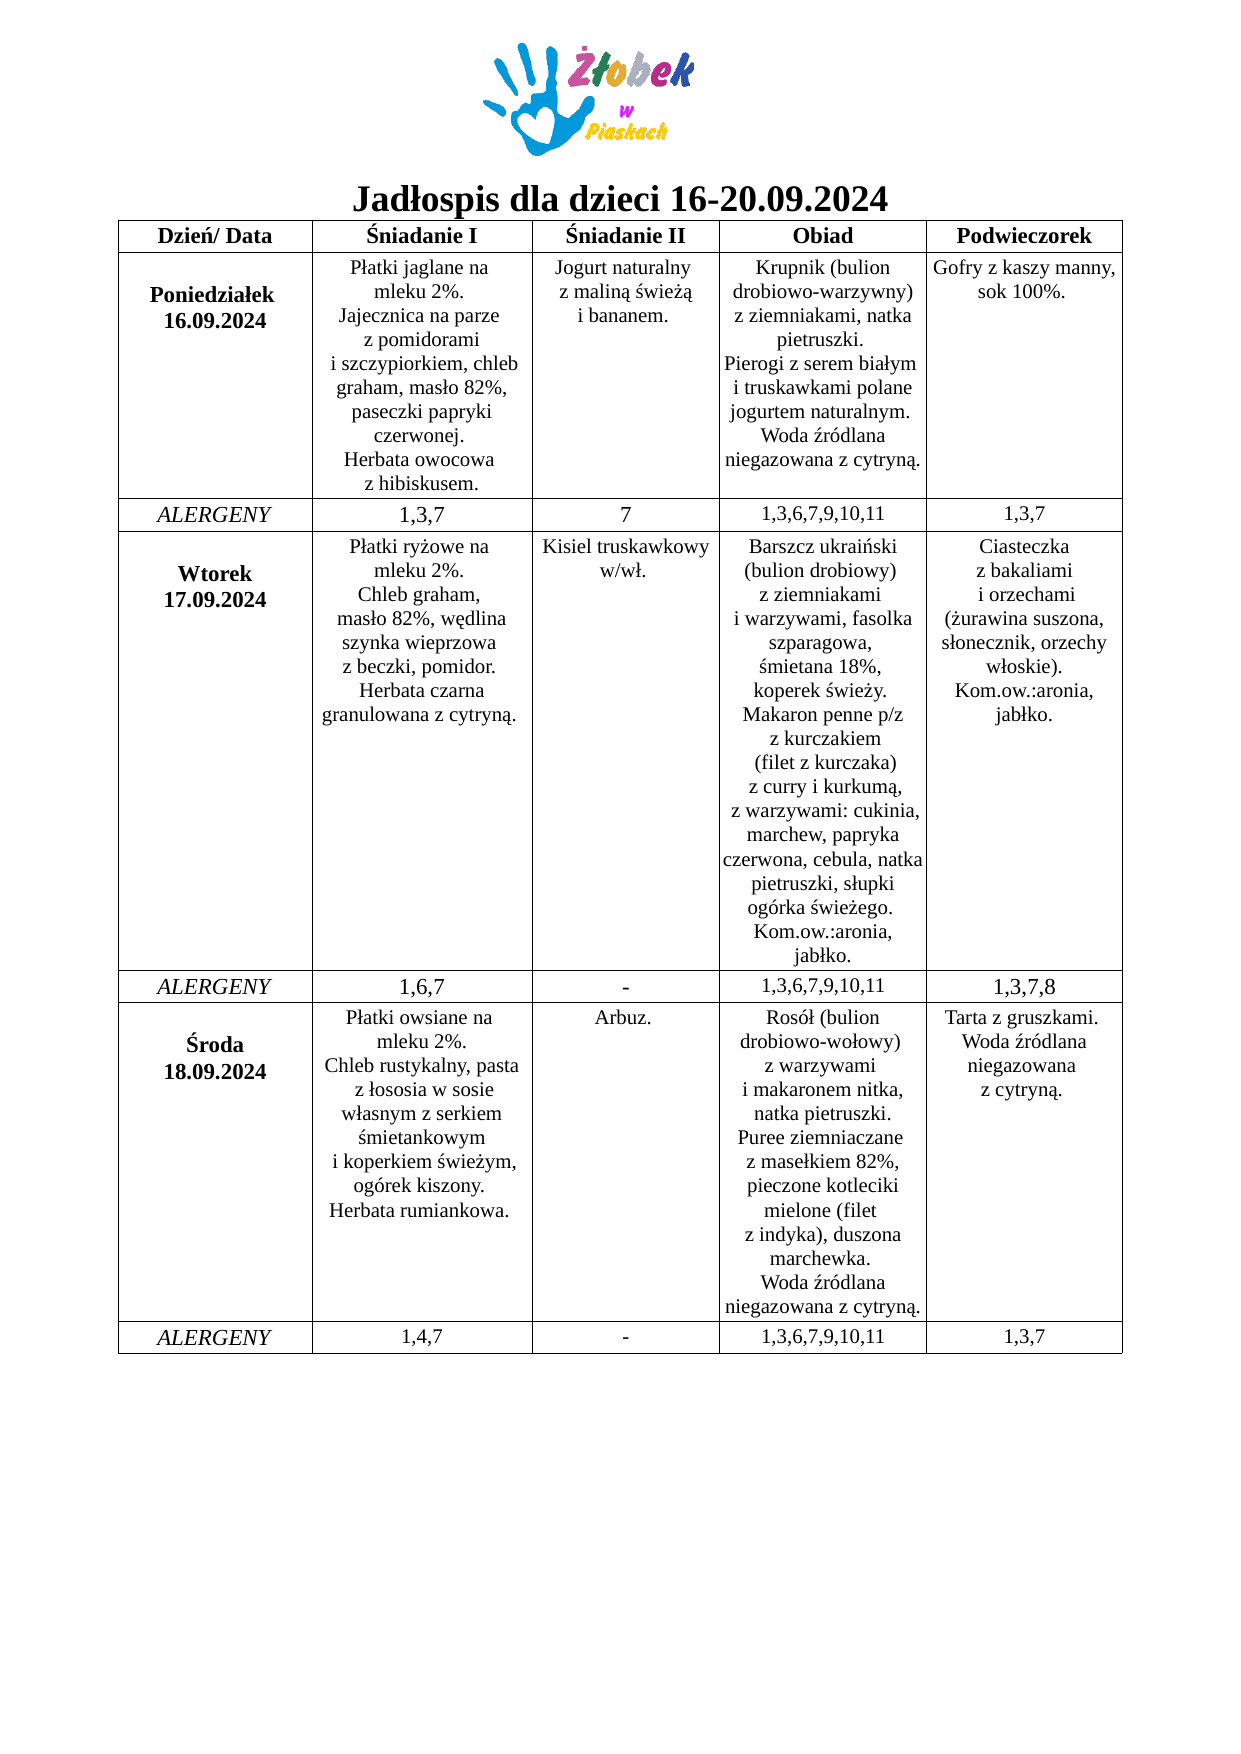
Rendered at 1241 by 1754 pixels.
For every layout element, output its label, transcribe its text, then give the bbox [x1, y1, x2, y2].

table_cell Gofry z kaszy manny, sok 100%. [927, 253, 1122, 498]
table_cell Środa 18.09.2024 [119, 1003, 312, 1321]
table_cell Tarta z gruszkami. Woda źródlana niegazowana z cytryną. [927, 1003, 1122, 1321]
table_cell Ciasteczka z bakaliami i orzechami (żurawina suszona, słonecznik, orzechy włoskie). Kom.ow.:aronia, jabłko. [927, 532, 1122, 970]
table_cell ALERGENY [119, 1322, 312, 1353]
table_cell 1,6,7 [313, 971, 532, 1002]
table_header Śniadanie I [313, 221, 532, 252]
table_header Śniadanie II [533, 221, 719, 252]
table_cell - [533, 971, 719, 1002]
table_cell ALERGENY [119, 971, 312, 1002]
table_cell Rosół (bulion drobiowo-wołowy) z warzywami i makaronem nitka, natka pietruszki. Puree ziemniaczane z masełkiem 82%, pieczone kotleciki mielone (filet z indyka), duszona marchewka. Woda źródlana niegazowana z cytryną. [720, 1003, 926, 1321]
table_cell 1,3,6,7,9,10,11 [720, 499, 926, 531]
table_cell 7 [533, 499, 719, 531]
table_cell Płatki ryżowe na mleku 2%. Chleb graham, masło 82%, wędlina szynka wieprzowa z beczki, pomidor. Herbata czarna granulowana z cytryną. [313, 532, 532, 970]
table_cell 1,3,7 [927, 1322, 1122, 1353]
table_header Podwieczorek [927, 221, 1122, 252]
table_cell Płatki jaglane na mleku 2%. Jajecznica na parze z pomidorami i szczypiorkiem, chleb graham, masło 82%, paseczki papryki czerwonej. Herbata owocowa z hibiskusem. [313, 253, 532, 498]
table_cell ALERGENY [119, 499, 312, 531]
table_cell 1,3,7 [313, 499, 532, 531]
table_cell Wtorek 17.09.2024 [119, 532, 312, 970]
table_cell 1,3,7 [927, 499, 1122, 531]
table_cell 1,3,6,7,9,10,11 [720, 971, 926, 1002]
table_cell Płatki owsiane na mleku 2%. Chleb rustykalny, pasta z łososia w sosie własnym z serkiem śmietankowym i koperkiem świeżym, ogórek kiszony. Herbata rumiankowa. [313, 1003, 532, 1321]
table_header Obiad [720, 221, 926, 252]
table_cell Arbuz. [533, 1003, 719, 1321]
picture [518, 108, 554, 143]
picture [483, 43, 694, 156]
table_cell 1,3,6,7,9,10,11 [720, 1322, 926, 1353]
table_header Dzień/ Data [119, 221, 312, 252]
table_cell Poniedziałek 16.09.2024 [119, 253, 312, 498]
table_cell Krupnik (bulion drobiowo-warzywny) z ziemniakami, natka pietruszki. Pierogi z serem białym i truskawkami polane jogurtem naturalnym. Woda źródlana niegazowana z cytryną. [720, 253, 926, 498]
table_cell 1,3,7,8 [927, 971, 1122, 1002]
table_cell Jogurt naturalny z maliną świeżą i bananem. [533, 253, 719, 498]
text Jadłospis dla dzieci 16-20.09.2024 [118, 176, 1122, 219]
table_cell Kisiel truskawkowy w/wł. [533, 532, 719, 970]
table_cell - [533, 1322, 719, 1353]
table_cell Barszcz ukraiński (bulion drobiowy) z ziemniakami i warzywami, fasolka szparagowa, śmietana 18%, koperek świeży. Makaron penne p/z z kurczakiem (filet z kurczaka) z curry i kurkumą, z warzywami: cukinia, marchew, papryka czerwona, cebula, natka pietruszki, słupki ogórka świeżego. Kom.ow.:aronia, jabłko. [720, 532, 926, 970]
table_cell 1,4,7 [313, 1322, 532, 1353]
